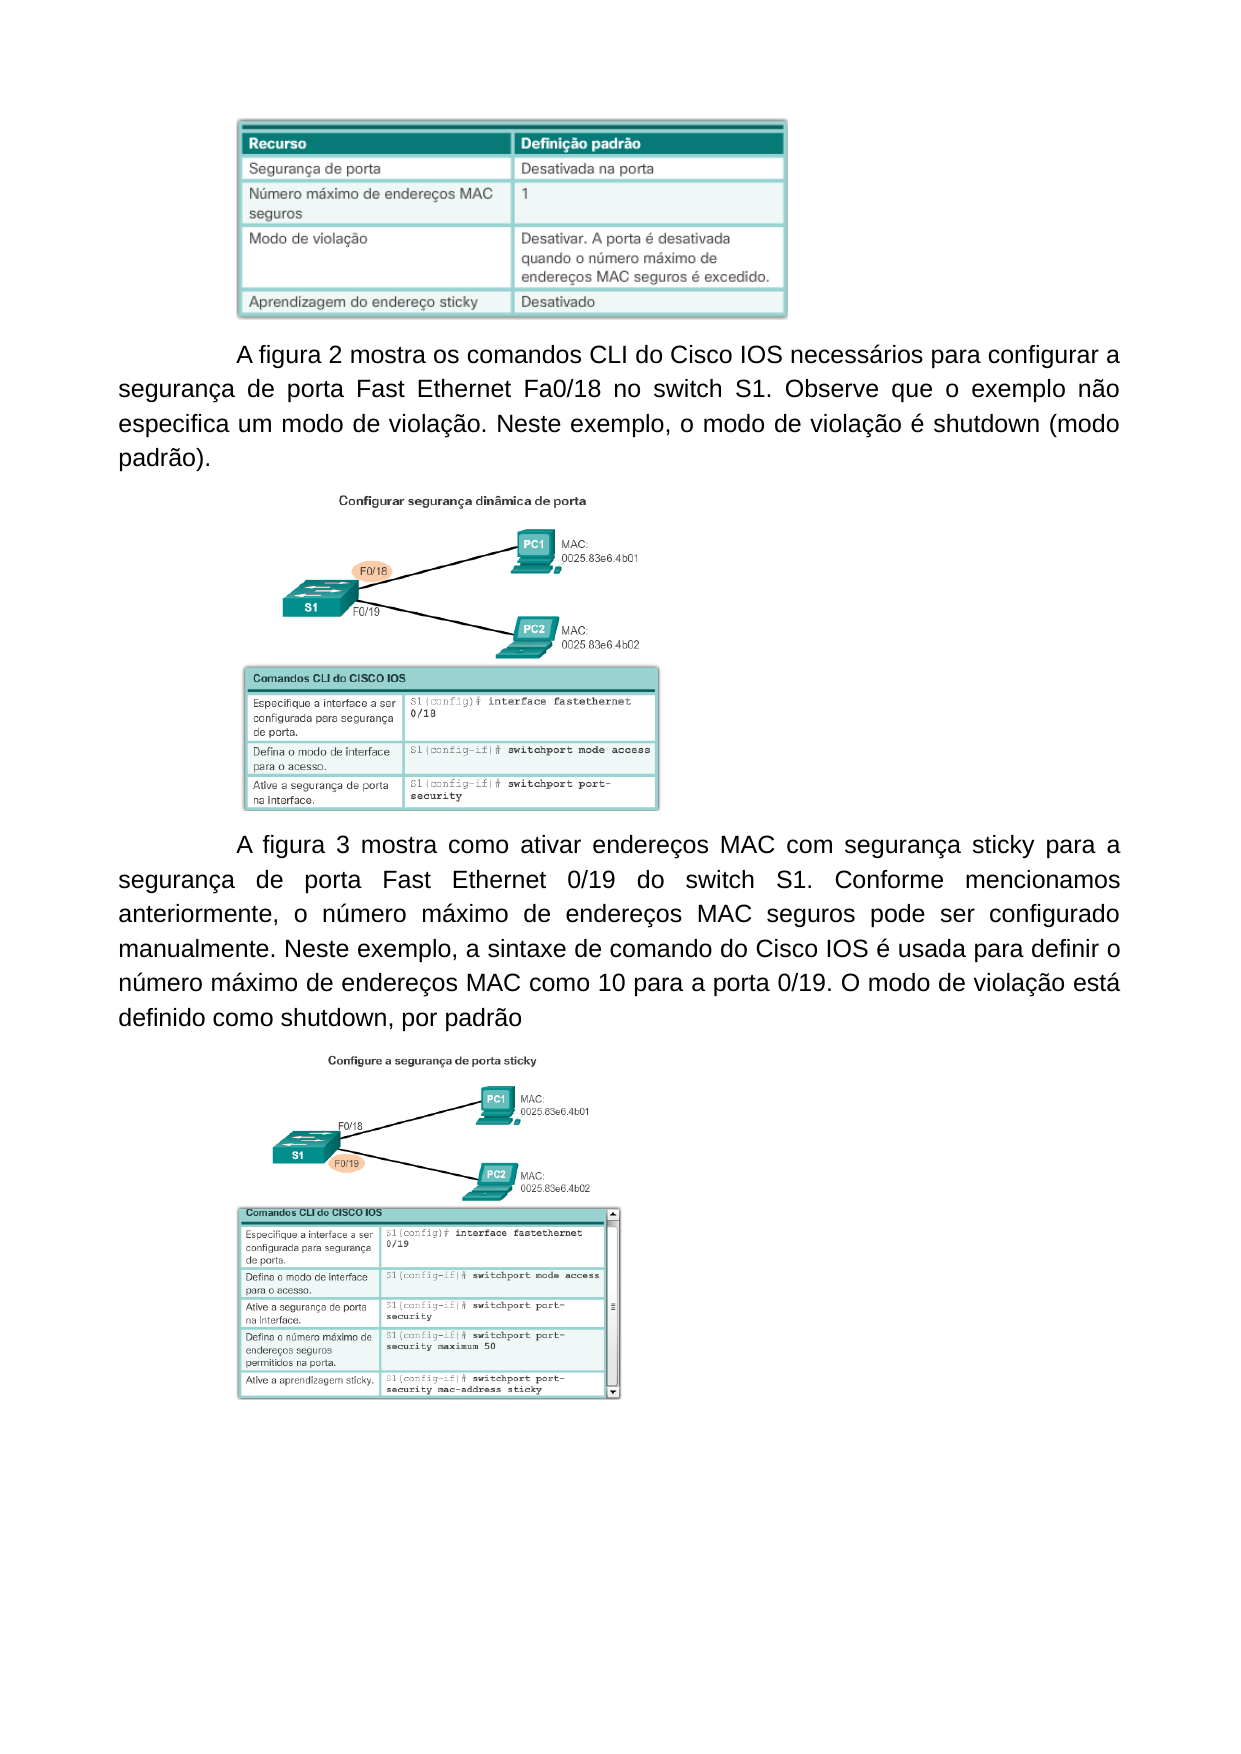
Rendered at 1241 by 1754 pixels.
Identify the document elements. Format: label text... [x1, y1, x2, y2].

picture [236, 118, 788, 320]
picture [236, 1052, 622, 1400]
text A figura 2 mostra os comandos CLI do Cisco IOS necessários para configurar a segurança de porta Fast Ethernet Fa0/18 no switch S1. Observe que o exemplo não especifica um modo de violação. Neste exemplo, o modo de violação é shutdown (modo padrão). [118, 339, 1122, 472]
text A figura 3 mostra como ativar endereços MAC com segurança sticky para a segurança de porta Fast Ethernet 0/19 do switch S1. Conforme mencionamos anteriormente, o número máximo de endereços MAC seguros pode ser configurado manualmente. Neste exemplo, a sintaxe de comando do Cisco IOS é usada para definir o número máximo de endereços MAC como 10 para a porta 0/19. O modo de violação está definido como shutdown, por padrão [118, 831, 1122, 1032]
picture [236, 492, 664, 811]
